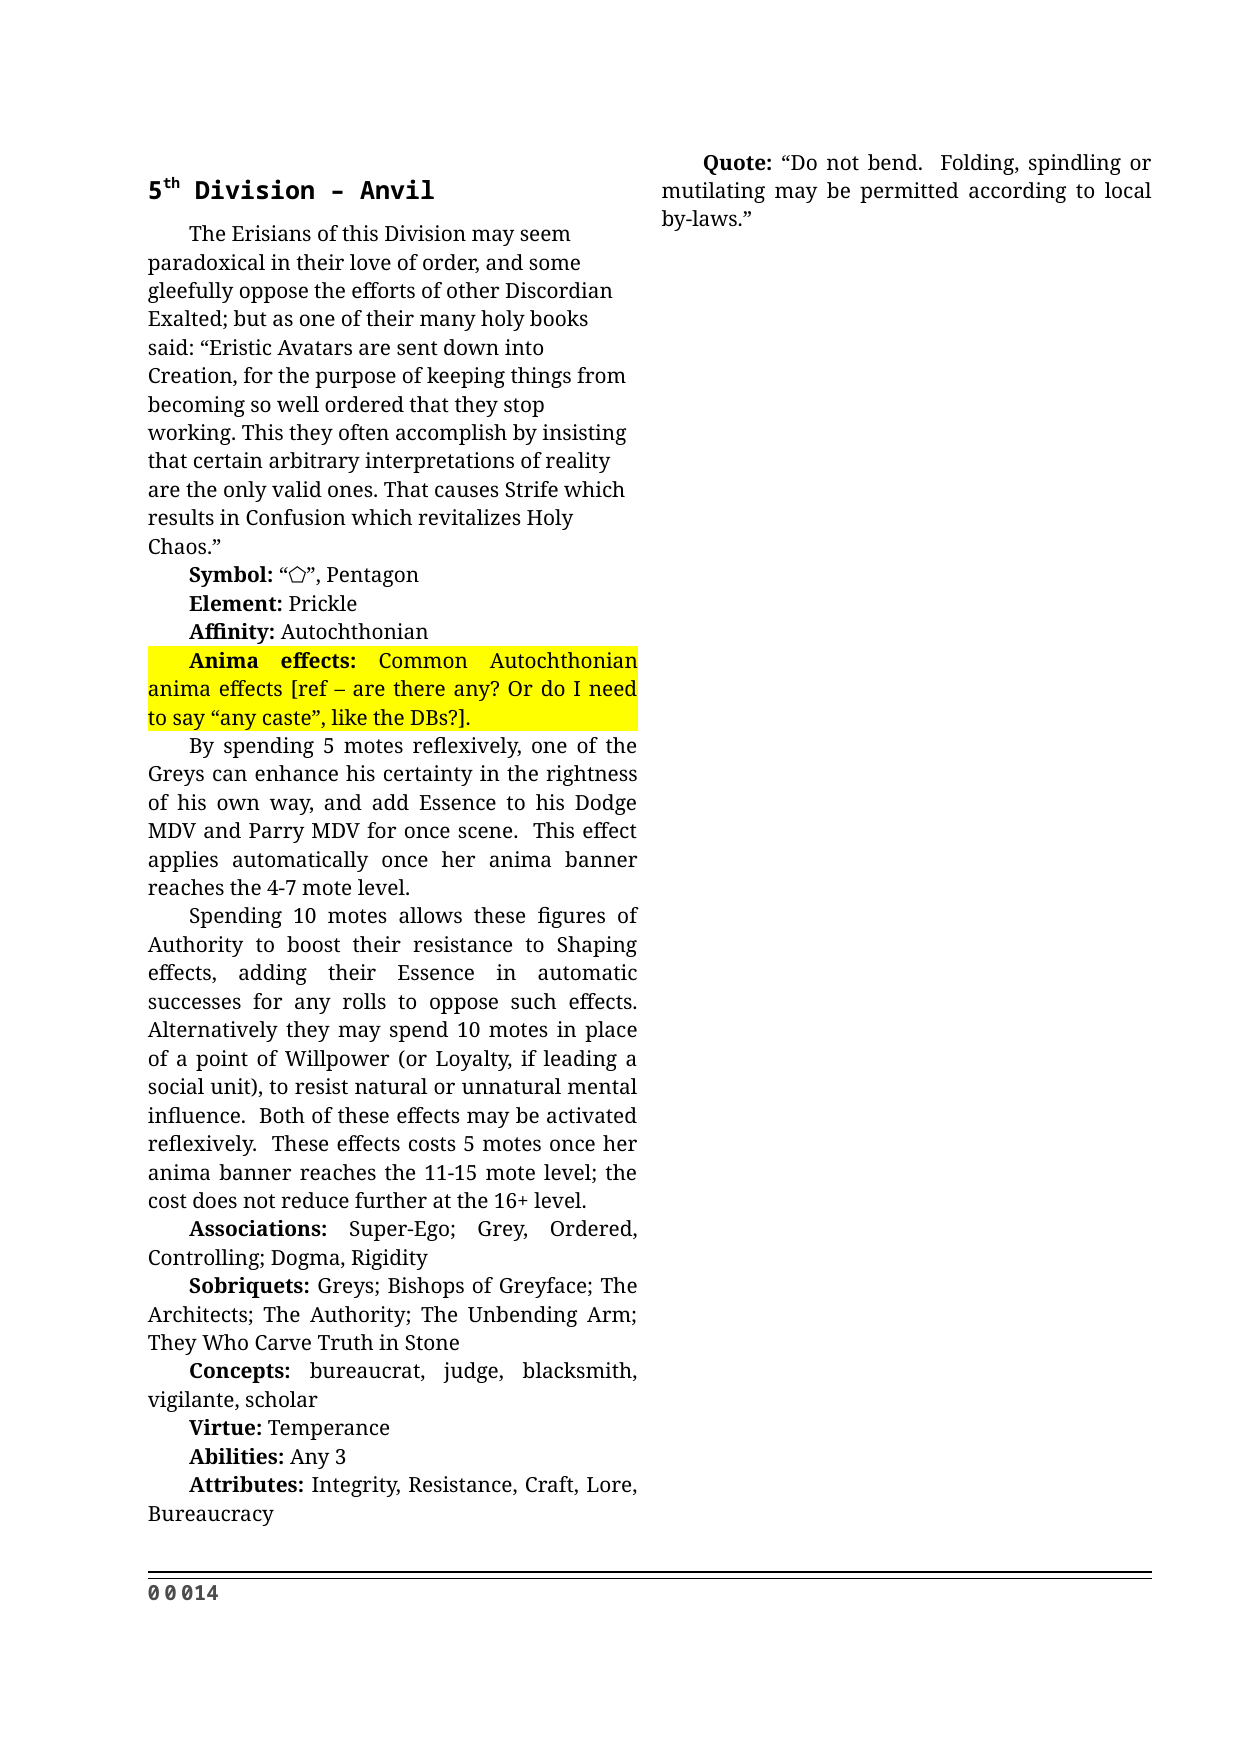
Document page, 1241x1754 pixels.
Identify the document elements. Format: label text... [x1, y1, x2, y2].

text Virtue: Temperance [148, 1413, 638, 1442]
text Abilities: Any 3 [148, 1442, 638, 1470]
text Spending 10 motes allows these figures of Authority to boost their resistance to Shaping effects, adding their Essence in automatic successes for any rolls to oppose such effects. Alternatively they may spend 10 motes in place of a point of Willpower (or Loyalty, if leading a social unit), to resist natural or unnatural mental influence. Both of these effects may be activated reflexively. These effects costs 5 motes once her anima banner reaches the 11-15 mote level; the cost does not reduce further at the 16+ level. [148, 902, 638, 1214]
text Affinity: Autochthonian [148, 617, 638, 646]
text By spending 5 motes reflexively, one of the Greys can enhance his certainty in the rightness of his own way, and add Essence to his Dodge MDV and Parry MDV for once scene. This effect applies automatically once her anima banner reaches the 4-7 mote level. [148, 731, 638, 902]
text Quote: “Do not bend. Folding, spindling or mutilating may be permitted according to local by-laws.” [661, 148, 1152, 233]
text Anima effects: Common Autochthonian anima effects [ref – are there any? Or do I need to say “any caste”, like the DBs?]. [148, 646, 638, 731]
text Associations: Super-Ego; Grey, Ordered, Controlling; Dogma, Rigidity [148, 1214, 638, 1271]
text Attributes: Integrity, Resistance, Craft, Lore, Bureaucracy [148, 1470, 638, 1527]
text Sobriquets: Greys; Bishops of Greyface; The Architects; The Authority; The Unbending Arm; They Who Carve Truth in Stone [148, 1271, 638, 1357]
subtitle 5th Division – Anvil [148, 173, 638, 207]
text Concepts: bureaucrat, judge, blacksmith, vigilante, scholar [148, 1357, 638, 1413]
text Symbol: “⬠”, Pentagon [148, 560, 638, 589]
text The Erisians of this Division may seem paradoxical in their love of order, and some gleefully oppose the efforts of other Discordian Exalted; but as one of their many holy books said: “Eristic Avatars are sent down into Creation, for the purpose of keeping things from becoming so well ordered that they stop working. This they often accomplish by insisting that certain arbitrary interpretations of reality are the only valid ones. That causes Strife which results in Confusion which revitalizes Holy Chaos.” [148, 219, 638, 560]
text Element: Prickle [148, 589, 638, 617]
